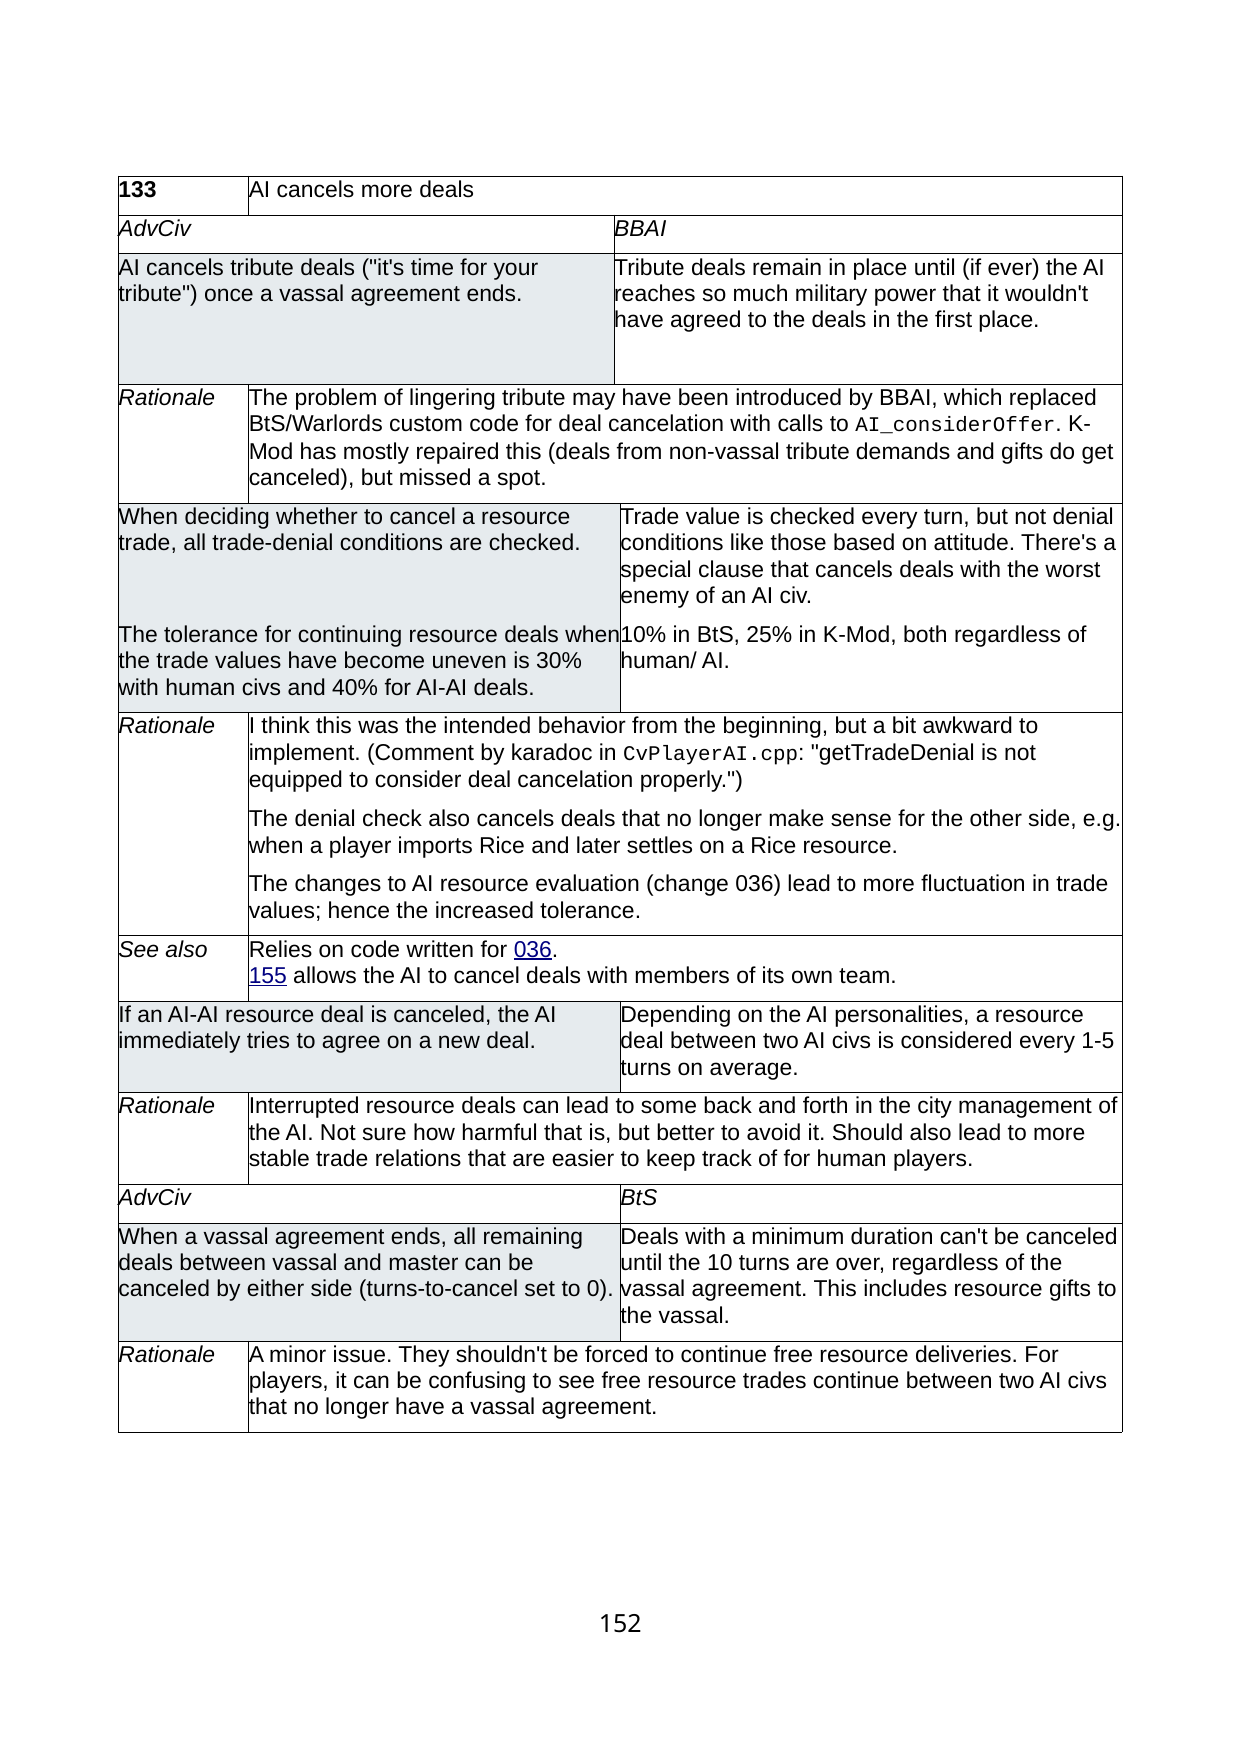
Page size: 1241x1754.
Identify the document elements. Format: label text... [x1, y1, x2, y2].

table_cell Trade value is checked every turn, but not denial conditions like those based on attitude. There's a special clause that cancels deals with the worst enemy of an AI civ. 10% in BtS, 25% in K‑Mod, both regardless of human/ AI. [621, 504, 1122, 712]
table_cell Deals with a minimum duration can't be canceled until the 10 turns are over, regardless of the vassal agreement. This includes resource gifts to the vassal. [621, 1224, 1122, 1341]
table_cell BBAI [615, 216, 1122, 253]
table_cell I think this was the intended behavior from the beginning, but a bit awkward to implement. (Comment by karadoc in CvPlayerAI.cpp: "getTradeDenial is not equipped to consider deal cancelation properly.") The denial check also cancels deals that no longer make sense for the other side, e.g. when a player imports Rice and later settles on a Rice resource. The changes to AI resource evaluation (change 036) lead to more fluctuation in trade values; hence the increased tolerance. [249, 713, 1122, 935]
table_cell Rationale [119, 385, 248, 503]
table_cell If an AI-AI resource deal is canceled, the AI immediately tries to agree on a new deal. [119, 1002, 620, 1092]
table_cell AdvCiv [119, 216, 614, 253]
table_cell AdvCiv [119, 1185, 620, 1223]
table_cell Rationale [119, 1093, 248, 1184]
table_cell When deciding whether to cancel a resource trade, all trade-denial conditions are checked. The tolerance for continuing resource deals when the trade values have become uneven is 30% with human civs and 40% for AI-AI deals. [119, 504, 620, 712]
table_cell A minor issue. They shouldn't be forced to continue free resource deliveries. For players, it can be confusing to see free resource trades continue between two AI civs that no longer have a vassal agreement. [249, 1342, 1122, 1432]
table_header 133 [119, 177, 248, 214]
table_cell See also [119, 936, 248, 1001]
table_cell Rationale [119, 1342, 248, 1432]
table_cell Relies on code written for 036. 155 allows the AI to cancel deals with members of its own team. [249, 936, 1122, 1001]
table_cell Depending on the AI personalities, a resource deal between two AI civs is considered every 1-5 turns on average. [621, 1002, 1122, 1092]
table_cell Interrupted resource deals can lead to some back and forth in the city management of the AI. Not sure how harmful that is, but better to avoid it. Should also lead to more stable trade relations that are easier to keep track of for human players. [249, 1093, 1122, 1184]
table_cell Rationale [119, 713, 248, 935]
table_cell When a vassal agreement ends, all remaining deals between vassal and master can be canceled by either side (turns-to-cancel set to 0). [119, 1224, 620, 1341]
table_cell BtS [621, 1185, 1122, 1223]
table_cell Tribute deals remain in place until (if ever) the AI reaches so much military power that it wouldn't have agreed to the deals in the first place. [615, 254, 1122, 384]
table_header AI cancels more deals [249, 177, 1122, 214]
table_cell The problem of lingering tribute may have been introduced by BBAI, which replaced BtS/Warlords custom code for deal cancelation with calls to AI_considerOffer. K-Mod has mostly repaired this (deals from non-vassal tribute demands and gifts do get canceled), but missed a spot. [249, 385, 1122, 503]
table_cell AI cancels tribute deals ("it's time for your tribute") once a vassal agreement ends. [119, 254, 614, 384]
